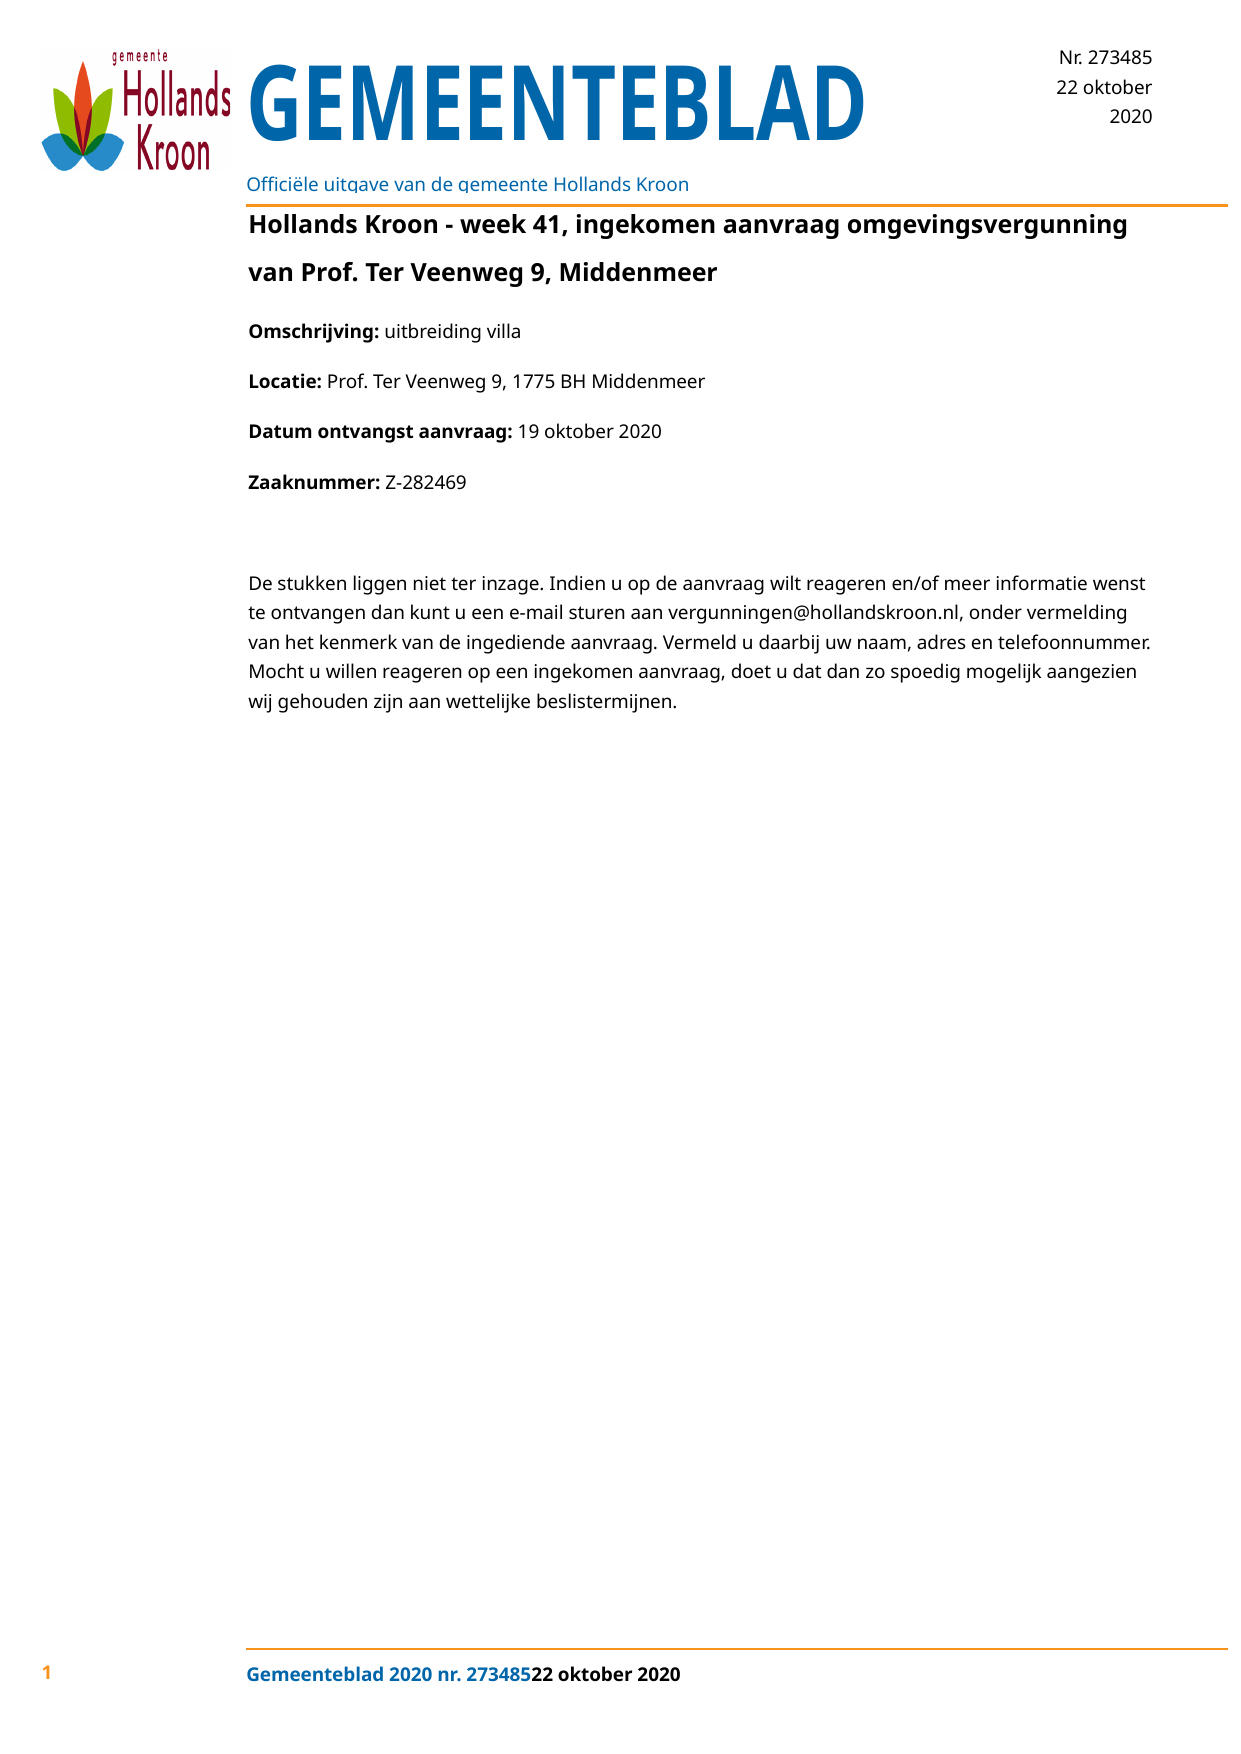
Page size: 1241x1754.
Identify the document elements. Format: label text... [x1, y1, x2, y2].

text Hollands Kroon - week 41, ingekomen aanvraag omgevingsvergunning van Prof. Ter Veenweg 9, Middenmeer [248, 207, 1152, 288]
picture [41, 47, 231, 172]
text Datum ontvangst aanvraag: 19 oktober 2020 [248, 419, 1152, 444]
text Omschrijving: uitbreiding villa [248, 318, 1152, 344]
text Locatie: Prof. Ter Veenweg 9, 1775 BH Middenmeer [248, 368, 1152, 394]
text Zaaknummer: Z-282469 [248, 469, 1152, 495]
text De stukken liggen niet ter inzage. Indien u op de aanvraag wilt reageren en/of meer informatie wenst te ontvangen dan kunt u een e-mail sturen aan vergunningen@hollandskroon.nl, onder vermelding van het kenmerk van de ingediende aanvraag. Vermeld u daarbij uw naam, adres en telefoonnummer. Mocht u willen reageren op een ingekomen aanvraag, doet u dat dan zo spoedig mogelijk aangezien wij gehouden zijn aan wettelijke beslistermijnen. [248, 570, 1152, 714]
